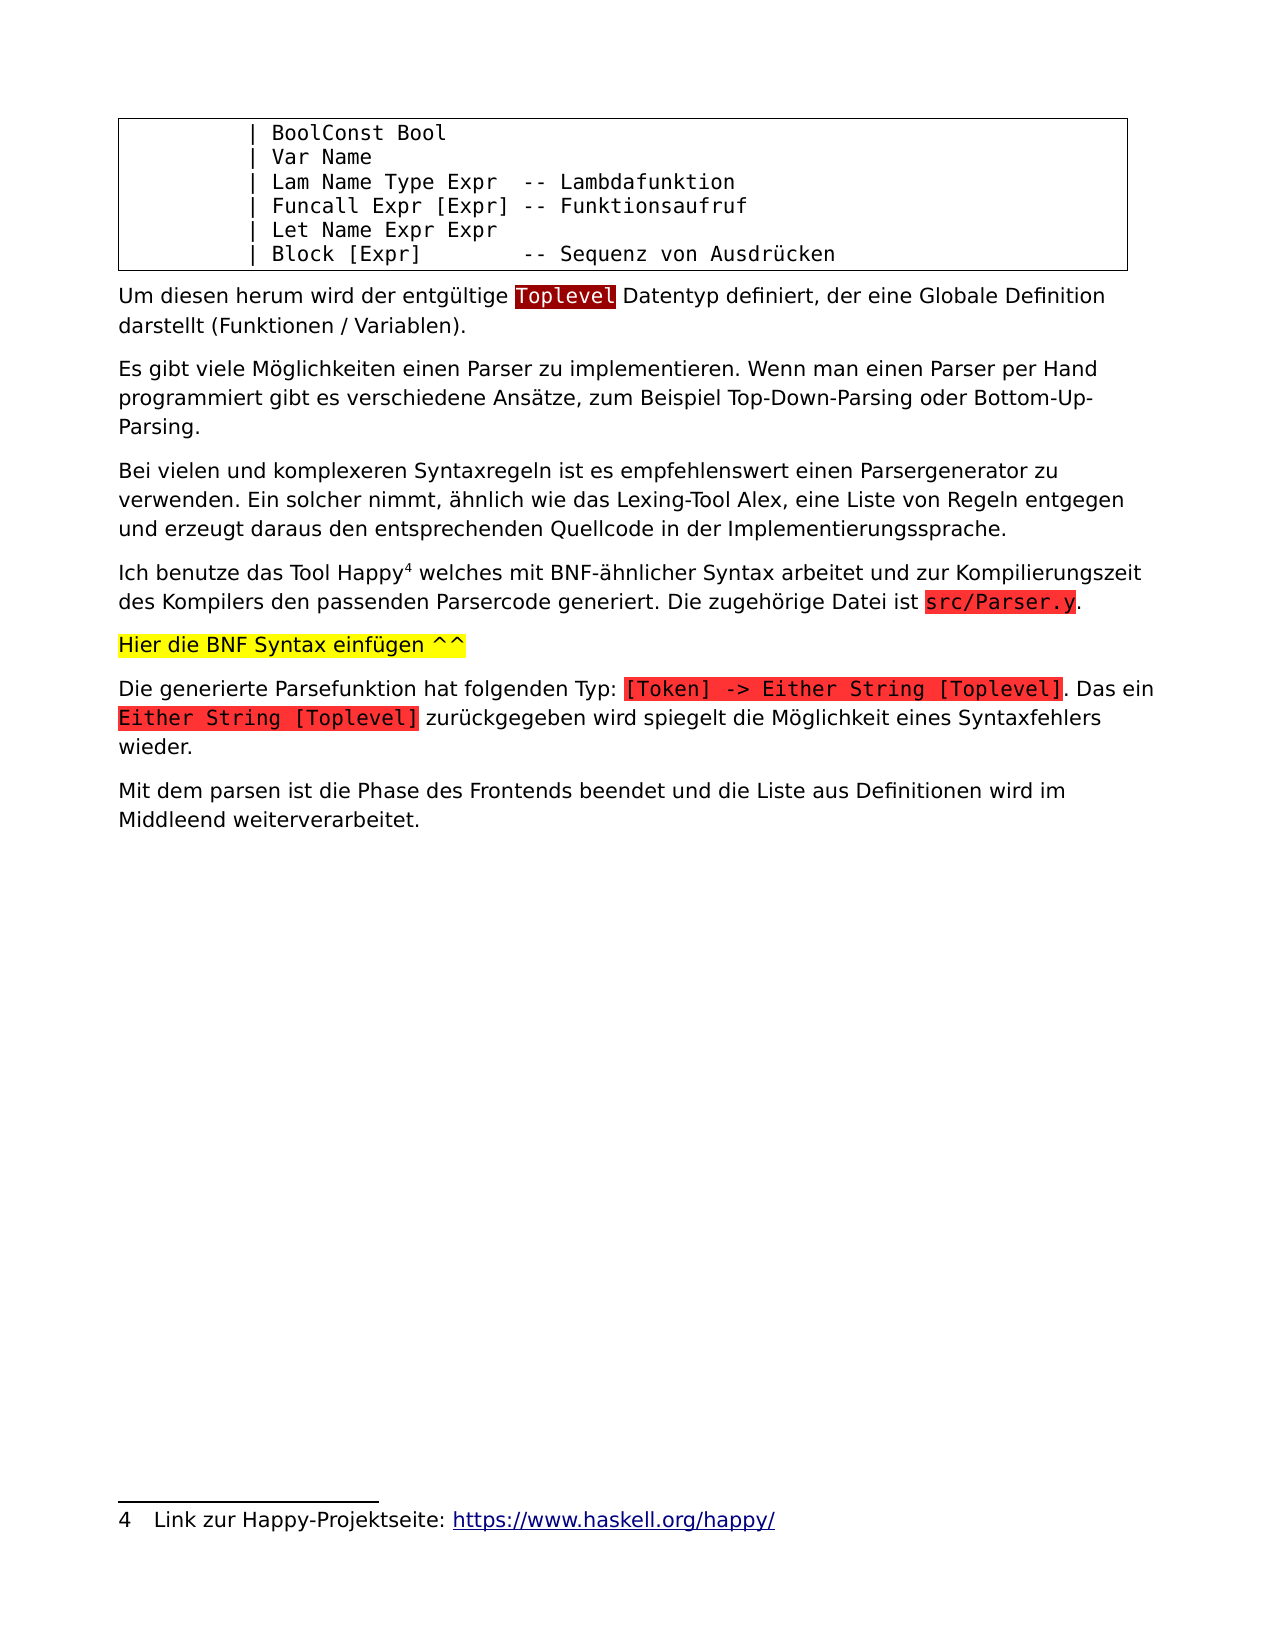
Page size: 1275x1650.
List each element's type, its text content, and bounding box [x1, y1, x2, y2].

text Mit dem parsen ist die Phase des Frontends beendet und die Liste aus Definitionen wird im Middleend weiterverarbeitet. [118, 779, 1157, 832]
text Ich benutze das Tool Happy welches mit BNF-ähnlicher Syntax arbeitet und zur Kompilierungszeit des Kompilers den passenden Parsercode generiert. Die zugehörige Datei ist src/Parser.y. [118, 561, 1157, 614]
text Bei vielen und komplexeren Syntaxregeln ist es empfehlenswert einen Parsergenerator zu verwenden. Ein solcher nimmt, ähnlich wie das Lexing-Tool Alex, eine Liste von Regeln entgegen und erzeugt daraus den entsprechenden Quellcode in der Implementierungssprache. [118, 459, 1157, 541]
text | Let Name Expr Expr [119, 215, 1127, 239]
text Hier die BNF Syntax einfügen ^^ [118, 633, 1157, 658]
text | Funcall Expr [Expr] -- Funktionsaufruf [119, 191, 1127, 215]
text Die generierte Parsefunktion hat folgenden Typ: [Token] -> Either String [Toplevel]. Das ein Either String [Toplevel] zurückgegeben wird spiegelt die Möglichkeit eines Syntaxfehlers wieder. [118, 677, 1157, 759]
text | Var Name [119, 142, 1127, 167]
text | Lam Name Type Expr -- Lambdafunktion [119, 167, 1127, 191]
text Es gibt viele Möglichkeiten einen Parser zu implementieren. Wenn man einen Parser per Hand programmiert gibt es verschiedene Ansätze, zum Beispiel Top-Down-Parsing oder Bottom-Up-Parsing. [118, 357, 1157, 440]
text Um diesen herum wird der entgültige Toplevel Datentyp definiert, der eine Globale Definition darstellt (Funktionen / Variablen). [118, 284, 1157, 338]
text Link zur Happy-Projektseite: https://www.haskell.org/happy/ [118, 1508, 1157, 1532]
text | Block [Expr] -- Sequenz von Ausdrücken [119, 239, 1127, 270]
text | BoolConst Bool [119, 119, 1127, 142]
